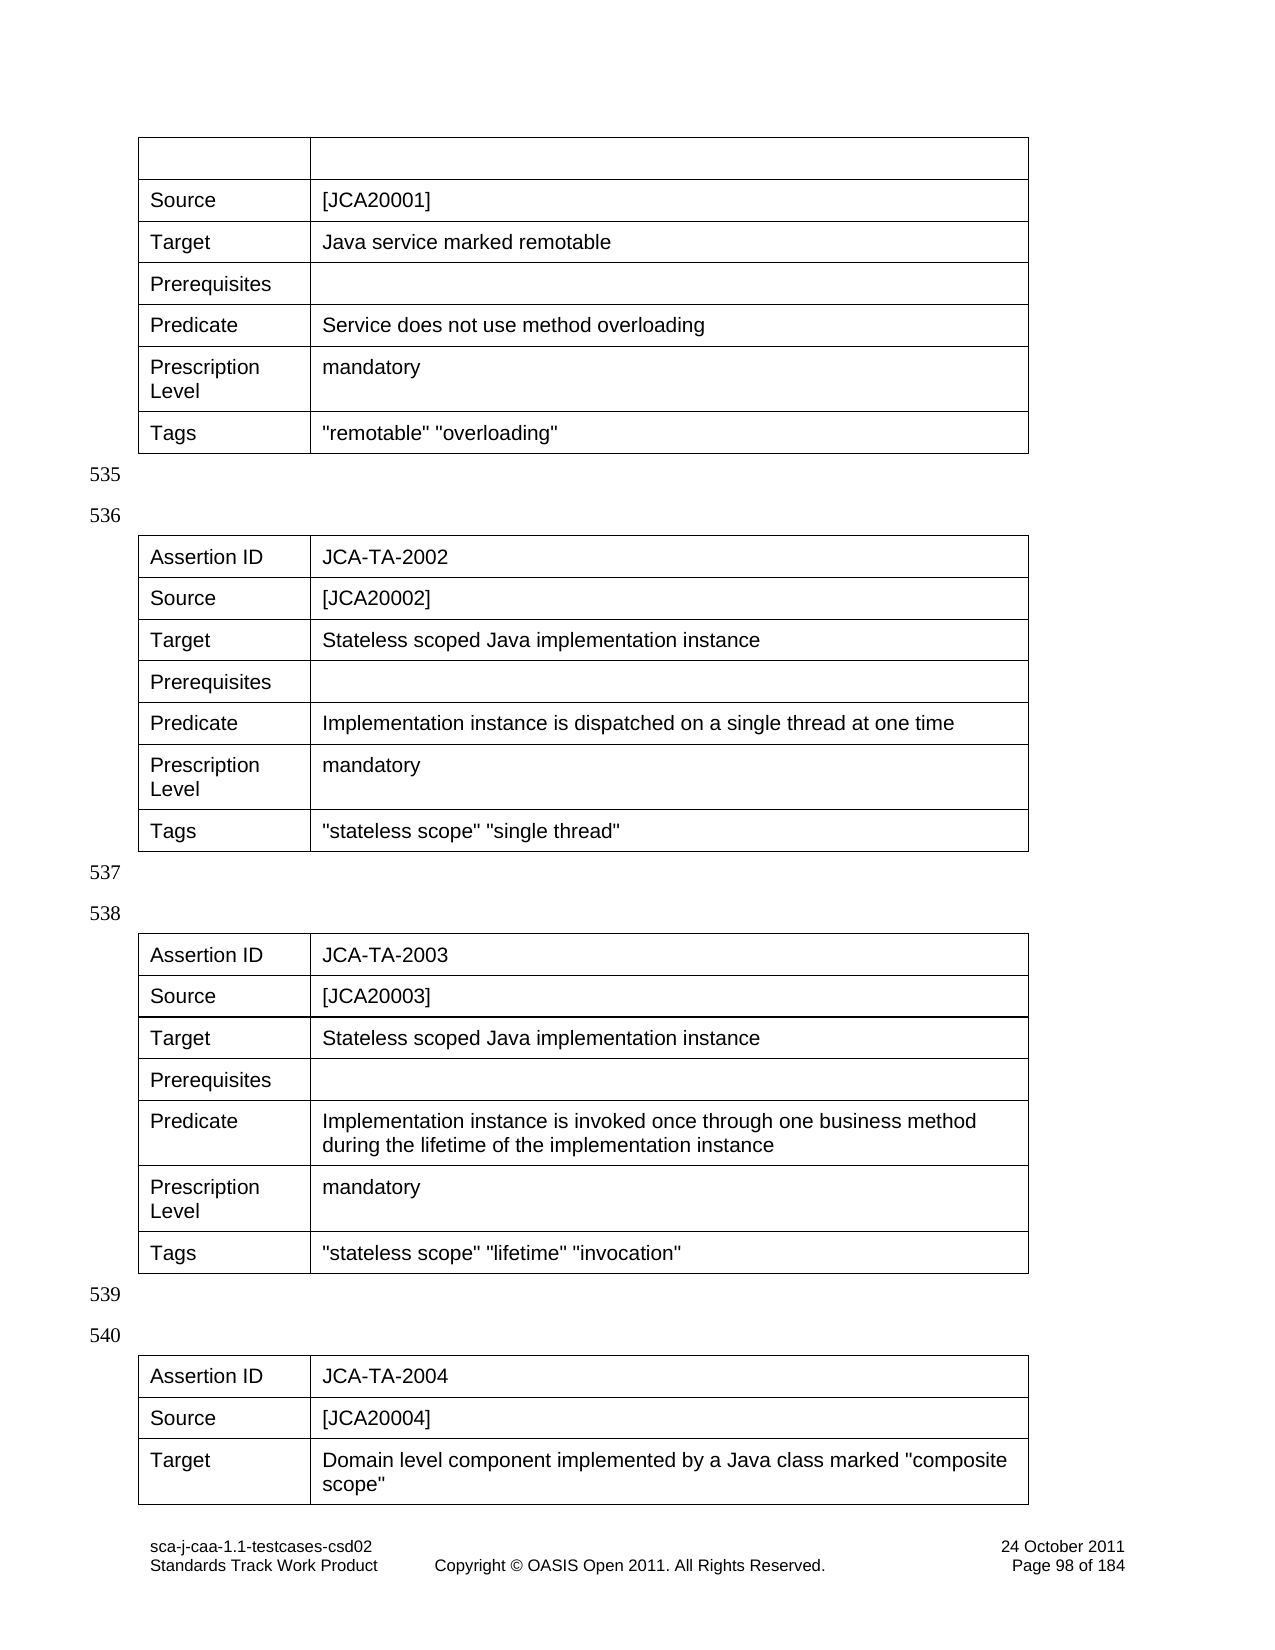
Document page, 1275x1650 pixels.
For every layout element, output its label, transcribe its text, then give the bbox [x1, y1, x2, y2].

table_cell Prerequisites [139, 661, 310, 702]
table_cell [JCA20003] [311, 976, 1028, 1016]
table_cell Stateless scoped Java implementation instance [311, 1018, 1028, 1058]
table_header JCA-TA-2003 [311, 934, 1028, 975]
table_header JCA-TA-2002 [311, 536, 1028, 577]
table_header [311, 138, 1028, 179]
table_header Assertion ID [139, 536, 310, 577]
table_cell "stateless scope" "lifetime" "invocation" [311, 1232, 1028, 1273]
table_cell "stateless scope" "single thread" [311, 810, 1028, 851]
table_cell [311, 661, 1028, 702]
table_cell Predicate [139, 703, 310, 743]
table_cell Implementation instance is dispatched on a single thread at one time [311, 703, 1028, 743]
table_cell mandatory [311, 347, 1028, 411]
table_cell [JCA20002] [311, 578, 1028, 618]
table_header Assertion ID [139, 1356, 310, 1397]
table_cell [311, 1059, 1028, 1100]
table_cell Prescription Level [139, 745, 310, 809]
table_header JCA-TA-2004 [311, 1356, 1028, 1397]
table_cell [311, 263, 1028, 304]
table_cell Predicate [139, 305, 310, 346]
table_cell Tags [139, 810, 310, 851]
table_cell Source [139, 976, 310, 1016]
table_cell Tags [139, 1232, 310, 1273]
table_cell Prerequisites [139, 263, 310, 304]
table_cell Prerequisites [139, 1059, 310, 1100]
table_cell [JCA20001] [311, 180, 1028, 221]
table_cell [JCA20004] [311, 1398, 1028, 1438]
table_cell Target [139, 1018, 310, 1058]
table_cell Source [139, 1398, 310, 1438]
table_cell Implementation instance is invoked once through one business method during the lifetime of the implementation instance [311, 1101, 1028, 1165]
table_cell Target [139, 1439, 310, 1504]
table_cell "remotable" "overloading" [311, 412, 1028, 453]
table_header Assertion ID [139, 934, 310, 975]
table_cell Predicate [139, 1101, 310, 1165]
table_cell Service does not use method overloading [311, 305, 1028, 346]
table_cell Tags [139, 412, 310, 453]
table_cell Domain level component implemented by a Java class marked "composite scope" [311, 1439, 1028, 1504]
table_cell Stateless scoped Java implementation instance [311, 620, 1028, 660]
table_cell Java service marked remotable [311, 222, 1028, 262]
table_cell mandatory [311, 1166, 1028, 1231]
table_cell Prescription Level [139, 347, 310, 411]
table_cell Prescription Level [139, 1166, 310, 1231]
table_cell mandatory [311, 745, 1028, 809]
table_cell Source [139, 180, 310, 221]
table_cell Target [139, 222, 310, 262]
table_cell Target [139, 620, 310, 660]
table_header [139, 138, 310, 179]
table_cell Source [139, 578, 310, 618]
